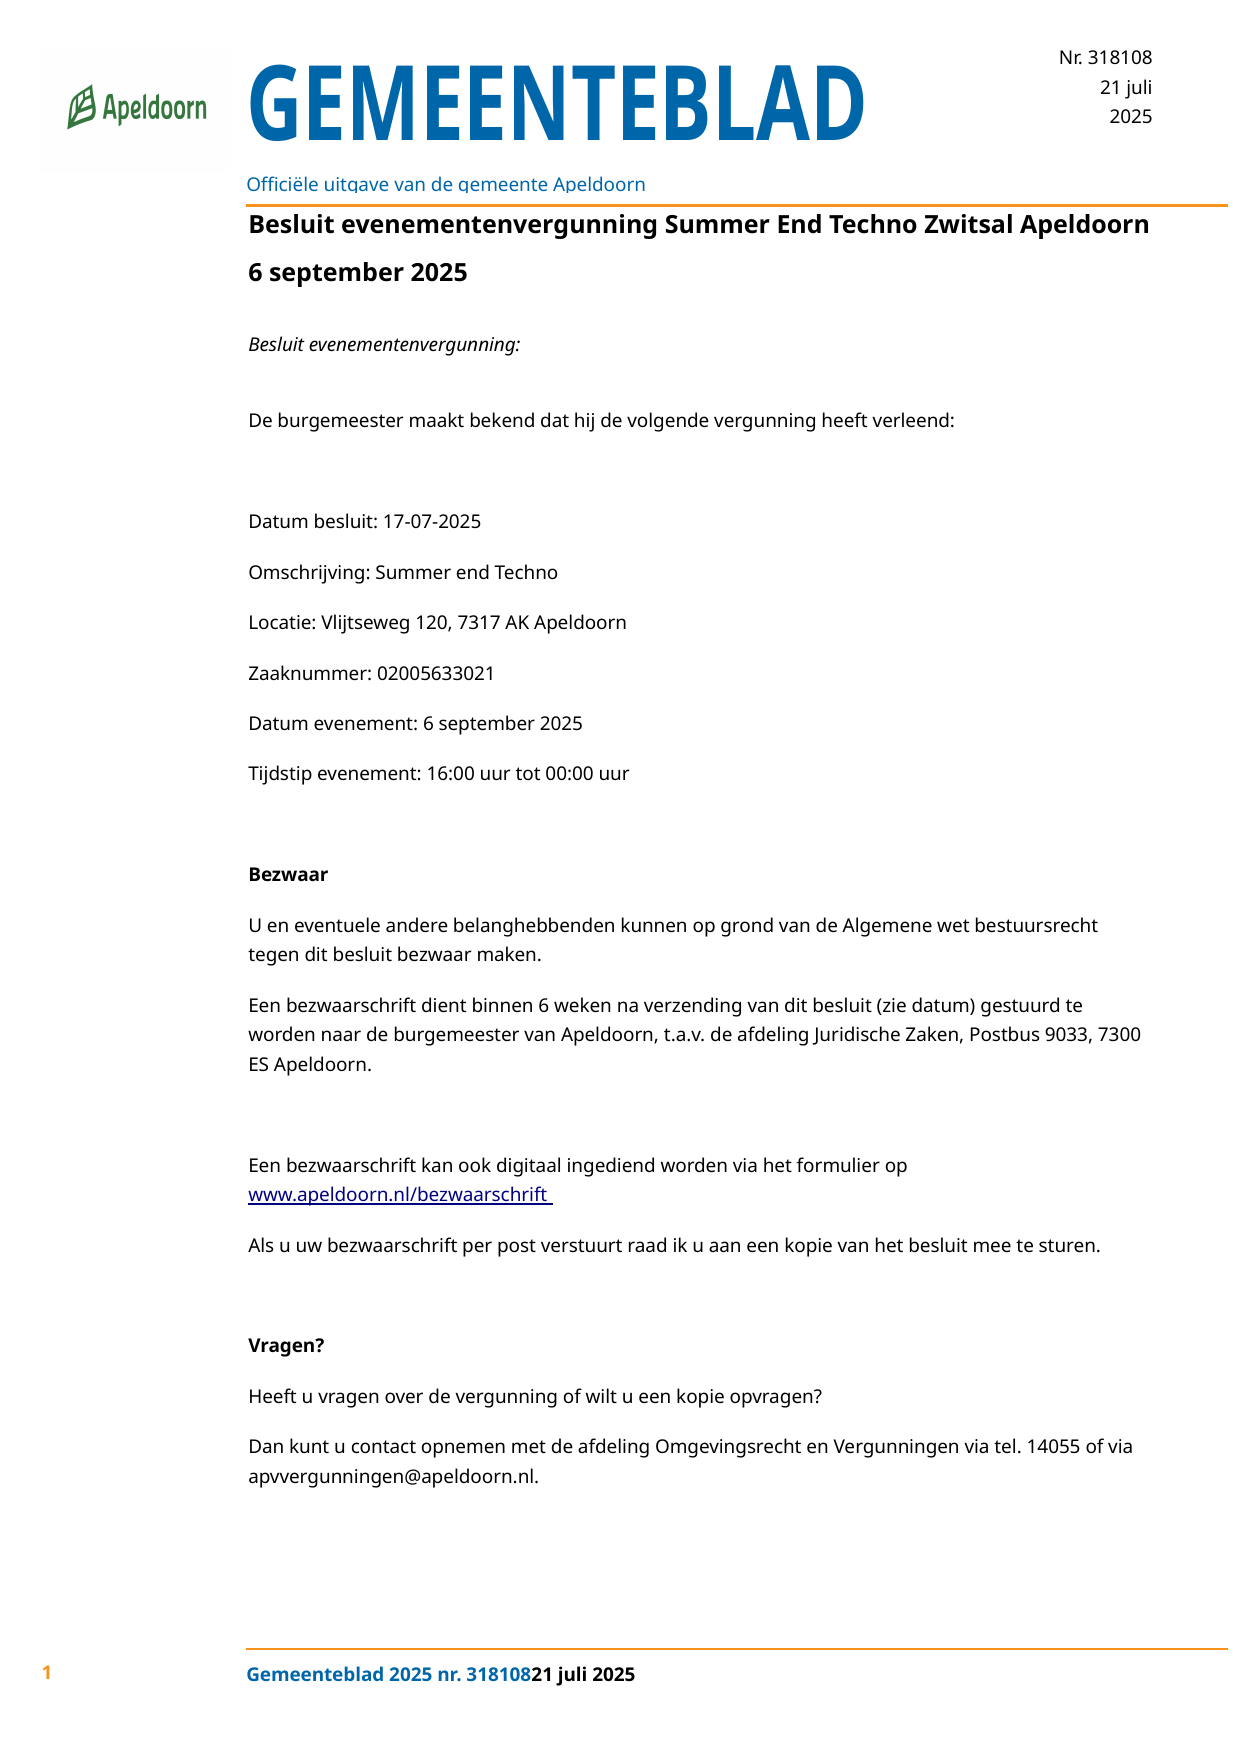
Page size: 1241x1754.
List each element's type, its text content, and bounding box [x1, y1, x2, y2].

text Besluit evenementenvergunning Summer End Techno Zwitsal Apeldoorn 6 september 2025 [248, 207, 1152, 288]
text Datum evenement: 6 september 2025 [248, 710, 1152, 736]
text Een bezwaarschrift dient binnen 6 weken na verzending van dit besluit (zie datum) gestuurd te worden naar de burgemeester van Apeldoorn, t.a.v. de afdeling Juridische Zaken, Postbus 9033, 7300 ES Apeldoorn. [248, 992, 1152, 1077]
text U en eventuele andere belanghebbenden kunnen op grond van de Algemene wet bestuursrecht tegen dit besluit bezwaar maken. [248, 912, 1152, 967]
text De burgemeester maakt bekend dat hij de volgende vergunning heeft verleend: [248, 408, 1152, 433]
text Als u uw bezwaarschrift per post verstuurt raad ik u aan een kopie van het besluit mee te sturen. [248, 1232, 1152, 1257]
text Dan kunt u contact opnemen met de afdeling Omgevingsrecht en Vergunningen via tel. 14055 of via apvvergunningen@apeldoorn.nl. [248, 1433, 1152, 1489]
text Vragen? [248, 1333, 1152, 1358]
text Omschrijving: Summer end Techno [248, 559, 1152, 584]
text Locatie: Vlijtseweg 120, 7317 AK Apeldoorn [248, 609, 1152, 635]
text Heeft u vragen over de vergunning of wilt u een kopie opvragen? [248, 1383, 1152, 1409]
text Besluit evenementenvergunning: [248, 331, 1152, 357]
text Zaaknummer: 02005633021 [248, 660, 1152, 685]
text Datum besluit: 17-07-2025 [248, 508, 1152, 534]
picture [41, 47, 231, 172]
text Bezwaar [248, 861, 1152, 887]
text Een bezwaarschrift kan ook digitaal ingediend worden via het formulier op www.apeldoorn.nl/bezwaarschrift [248, 1152, 1152, 1207]
text Tijdstip evenement: 16:00 uur tot 00:00 uur [248, 761, 1152, 786]
